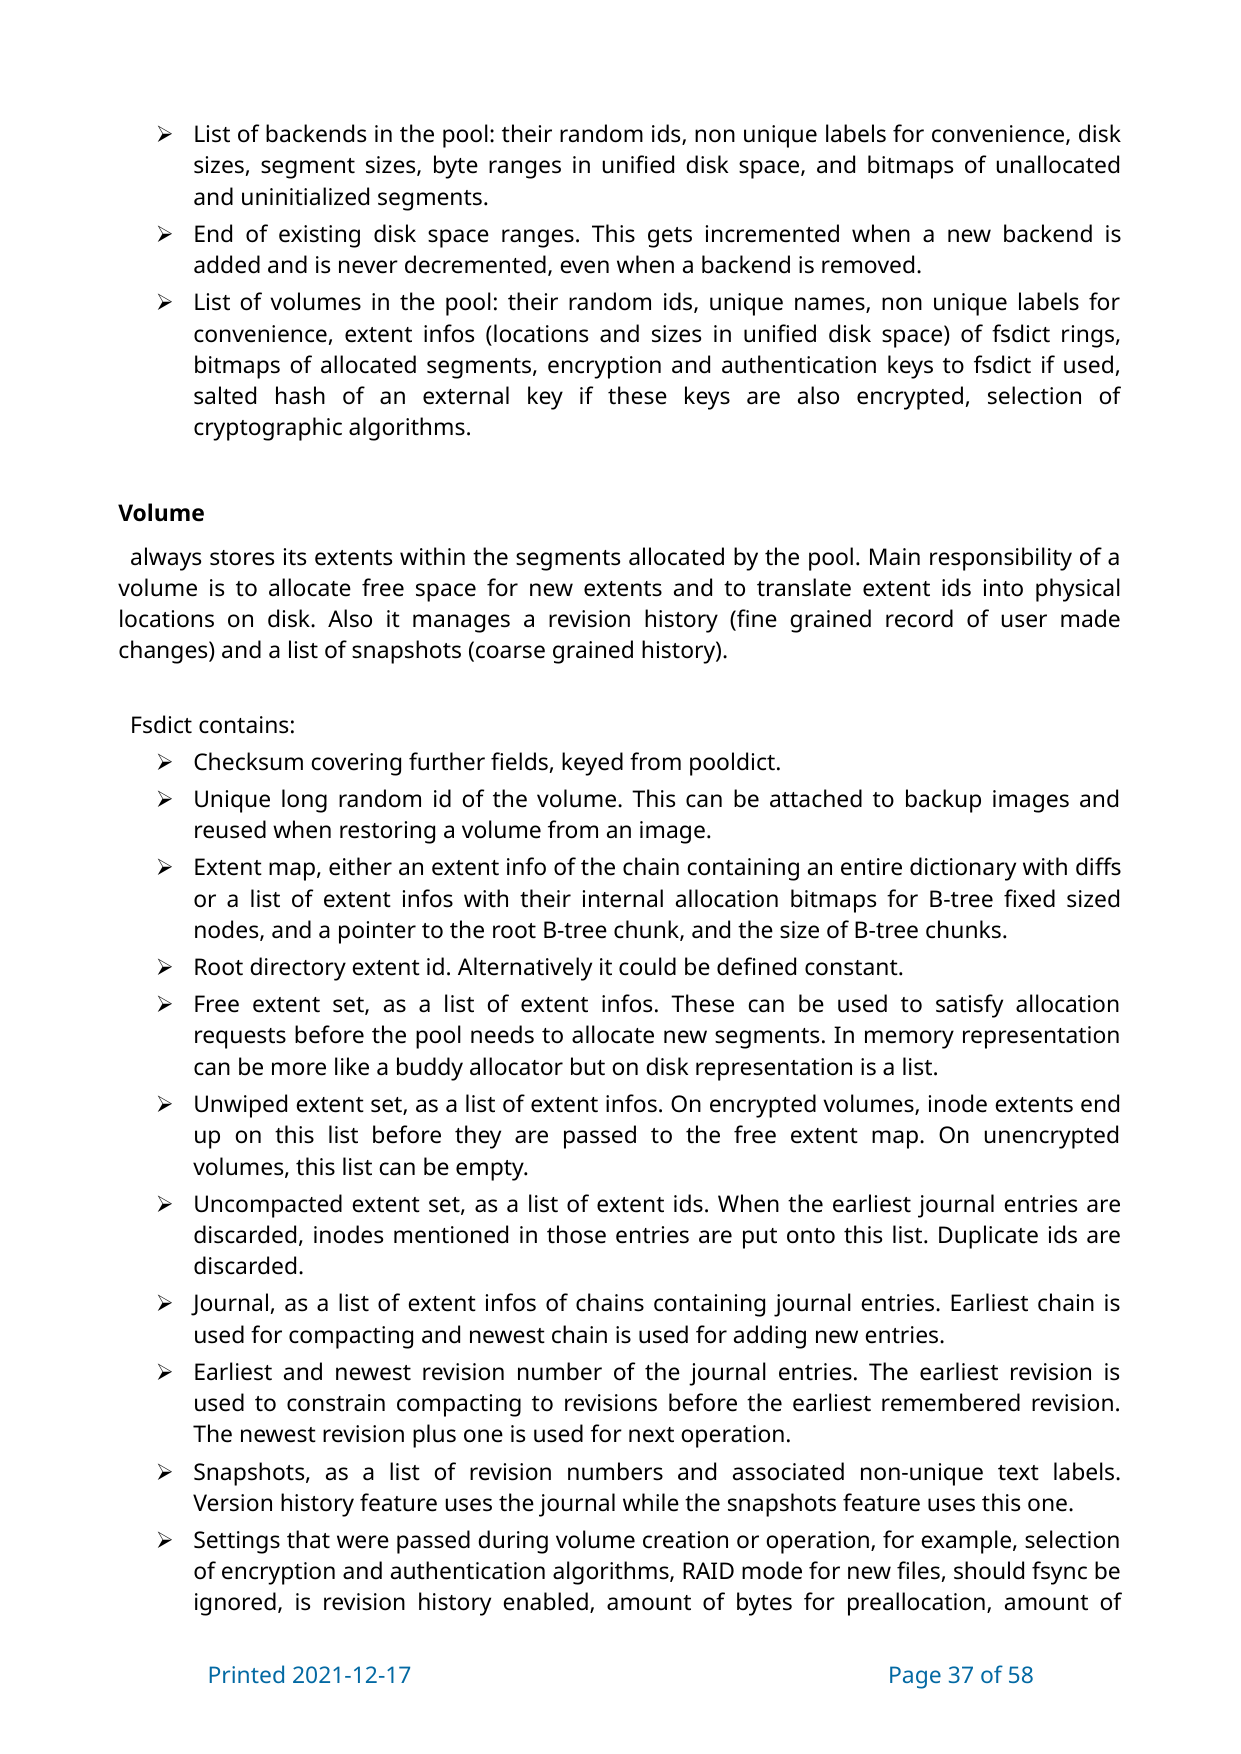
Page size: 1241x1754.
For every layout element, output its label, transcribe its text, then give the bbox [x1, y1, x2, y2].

list Extent map, either an extent info of the chain containing an entire dictionary with diffs or a list of extent infos with their internal allocation bitmaps for B-tree fixed sized nodes, and a pointer to the root B-tree chunk, and the size of B-tree chunks. [156, 851, 1122, 945]
text Fsdict contains: [118, 708, 1122, 740]
list Uncompacted extent set, as a list of extent ids. When the earliest journal entries are discarded, inodes mentioned in those entries are put onto this list. Duplicate ids are discarded. [156, 1188, 1122, 1281]
list Journal, as a list of extent infos of chains containing journal entries. Earliest chain is used for compacting and newest chain is used for adding new entries. [156, 1287, 1122, 1350]
list Settings that were passed during volume creation or operation, for example, selection of encryption and authentication algorithms, RAID mode for new files, should fsync be ignored, is revision history enabled, amount of bytes for preallocation, amount of [156, 1524, 1122, 1618]
list Checksum covering further fields, keyed from pooldict. [156, 746, 1122, 777]
text always stores its extents within the segments allocated by the pool. Main responsibility of a volume is to allocate free space for new extents and to translate extent ids into physical locations on disk. Also it manages a revision history (fine grained record of user made changes) and a list of snapshots (coarse grained history). [118, 540, 1122, 665]
list Earliest and newest revision number of the journal entries. The earliest revision is used to constrain compacting to revisions before the earliest remembered revision. The newest revision plus one is used for next operation. [156, 1356, 1122, 1449]
list Snapshots, as a list of revision numbers and associated non-unique text labels. Version history feature uses the journal while the snapshots feature uses this one. [156, 1455, 1122, 1518]
subtitle Volume [118, 497, 1122, 529]
list Unwiped extent set, as a list of extent infos. On encrypted volumes, inode extents end up on this list before they are passed to the free extent map. On unencrypted volumes, this list can be empty. [156, 1088, 1122, 1182]
list End of existing disk space ranges. This gets incremented when a new backend is added and is never decremented, even when a backend is removed. [156, 218, 1122, 280]
list List of volumes in the pool: their random ids, unique names, non unique labels for convenience, extent infos (locations and sizes in unified disk space) of fsdict rings, bitmaps of allocated segments, encryption and authentication keys to fsdict if used, salted hash of an external key if these keys are also encrypted, selection of cryptographic algorithms. [156, 286, 1122, 442]
list Free extent set, as a list of extent infos. These can be used to satisfy allocation requests before the pool needs to allocate new segments. In memory representation can be more like a buddy allocator but on disk representation is a list. [156, 988, 1122, 1082]
list List of backends in the pool: their random ids, non unique labels for convenience, disk sizes, segment sizes, byte ranges in unified disk space, and bitmaps of unallocated and uninitialized segments. [156, 118, 1122, 212]
list Unique long random id of the volume. This can be attached to backup images and reused when restoring a volume from an image. [156, 783, 1122, 845]
list Root directory extent id. Alternatively it could be defined constant. [156, 951, 1122, 982]
